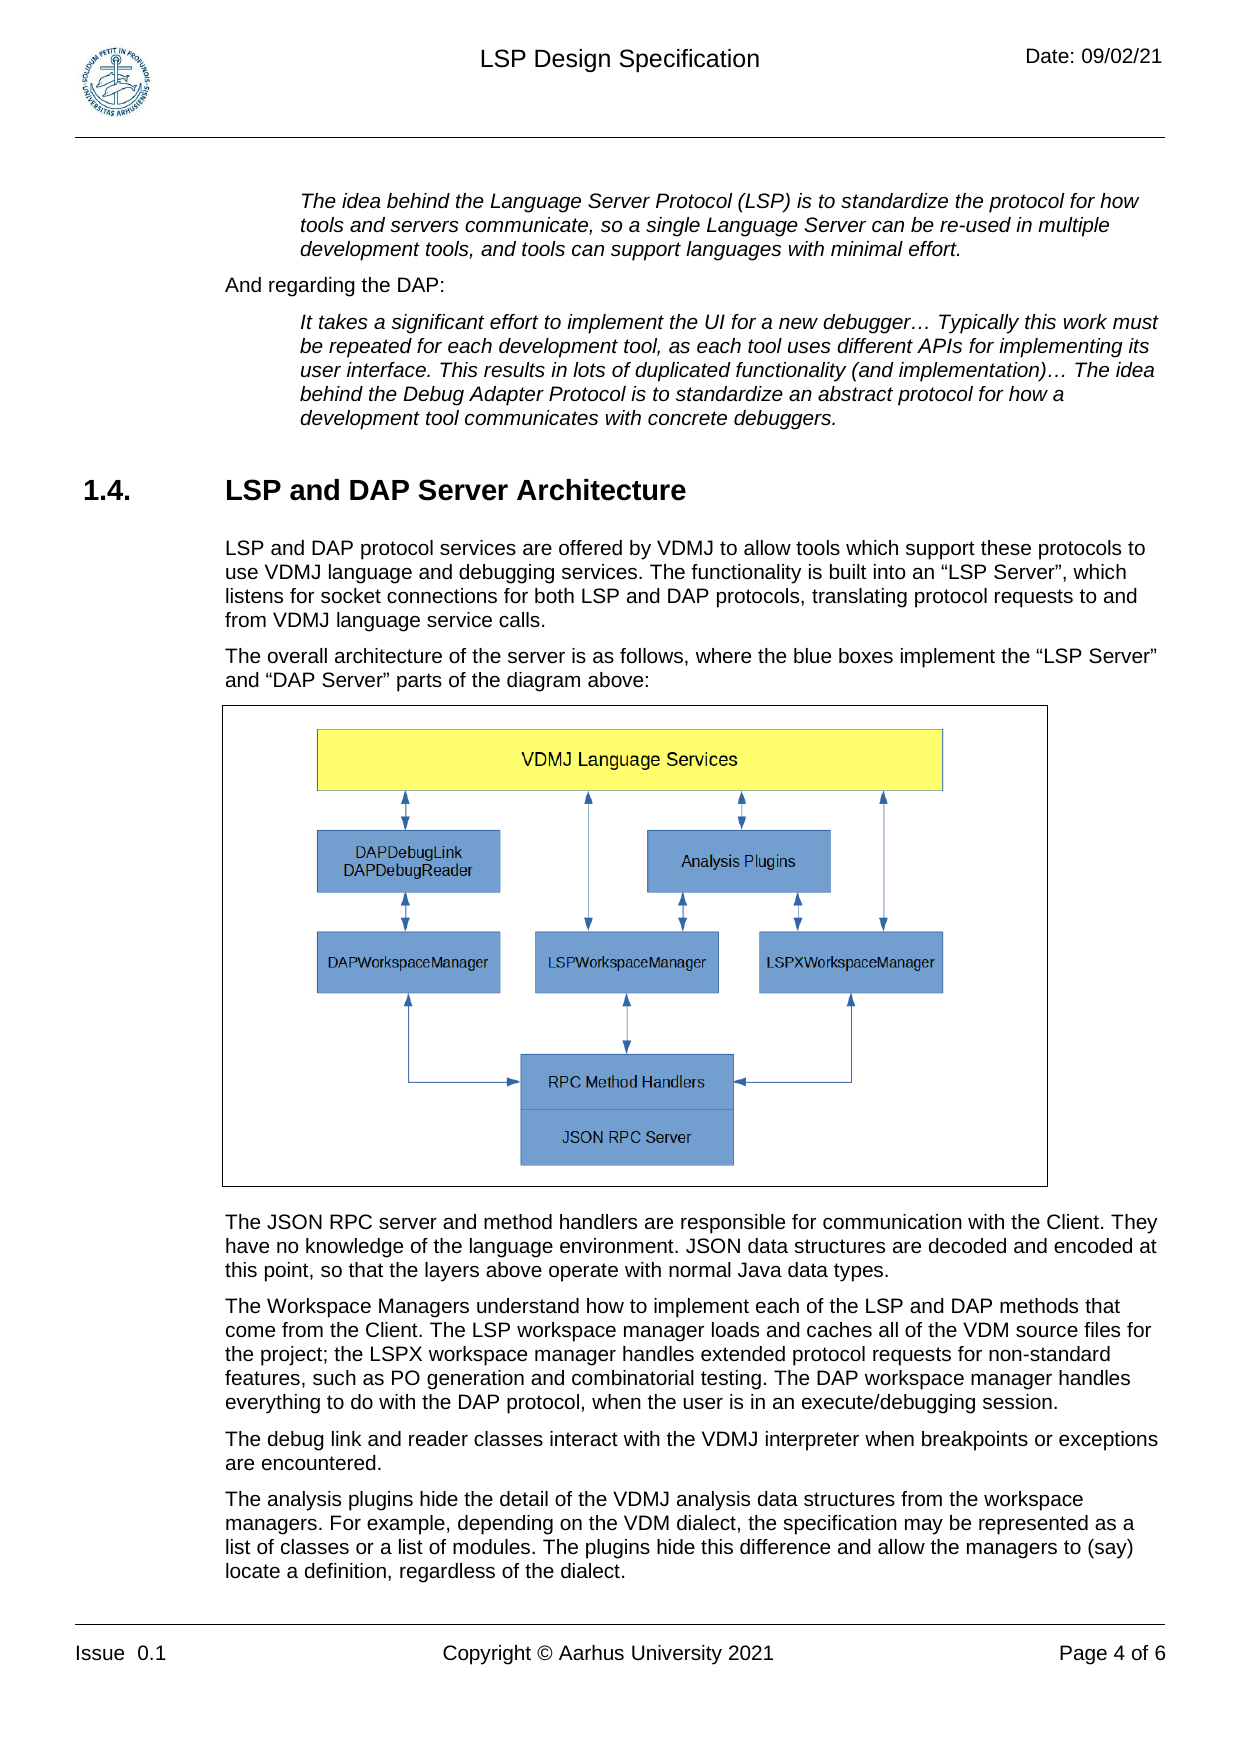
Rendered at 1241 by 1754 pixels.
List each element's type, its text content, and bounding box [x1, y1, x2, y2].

text It takes a significant effort to implement the UI for a new debugger… Typically this work must be repeated for each development tool, as each tool uses different APIs for implementing its user interface. This results in lots of duplicated functionality (and implementation)… The idea behind the Debug Adapter Protocol is to standardize an abstract protocol for how a development tool communicates with concrete debuggers. [300, 310, 1165, 430]
text The JSON RPC server and method handlers are responsible for communication with the Client. They have no knowledge of the language environment. JSON data structures are decoded and encoded at this point, so that the layers above operate with normal Java data types. [225, 1186, 1165, 1282]
subtitle LSP and DAP Server Architecture [75, 472, 1165, 506]
text The overall architecture of the server is as follows, where the blue boxes implement the “LSP Server” and “DAP Server” parts of the diagram above: [225, 644, 1165, 692]
text And regarding the DAP: [225, 274, 1165, 298]
picture [78, 44, 153, 120]
text The debug link and reader classes interact with the VDMJ interpreter when breakpoints or exceptions are encountered. [225, 1427, 1165, 1475]
text The idea behind the Language Server Protocol (LSP) is to standardize the protocol for how tools and servers communicate, so a single Language Server can be re-used in multiple development tools, and tools can support languages with minimal effort. [300, 189, 1165, 261]
text The Workspace Managers understand how to implement each of the LSP and DAP methods that come from the Client. The LSP workspace manager loads and caches all of the VDM source files for the project; the LSPX workspace manager handles extended protocol requests for non-standard features, such as PO generation and combinatorial testing. The DAP workspace manager handles everything to do with the DAP protocol, when the user is in an execute/debugging session. [225, 1295, 1165, 1414]
text The analysis plugins hide the detail of the VDMJ analysis data structures from the workspace managers. For example, depending on the VDM dialect, the specification may be represented as a list of classes or a list of modules. The plugins hide this difference and allow the managers to (say) locate a definition, regardless of the dialect. [225, 1487, 1165, 1583]
picture [223, 706, 1047, 1186]
text LSP and DAP protocol services are offered by VDMJ to allow tools which support these protocols to use VDMJ language and debugging services. The functionality is built into an “LSP Server”, which listens for socket connections for both LSP and DAP protocols, translating protocol requests to and from VDMJ language service calls. [225, 536, 1165, 632]
